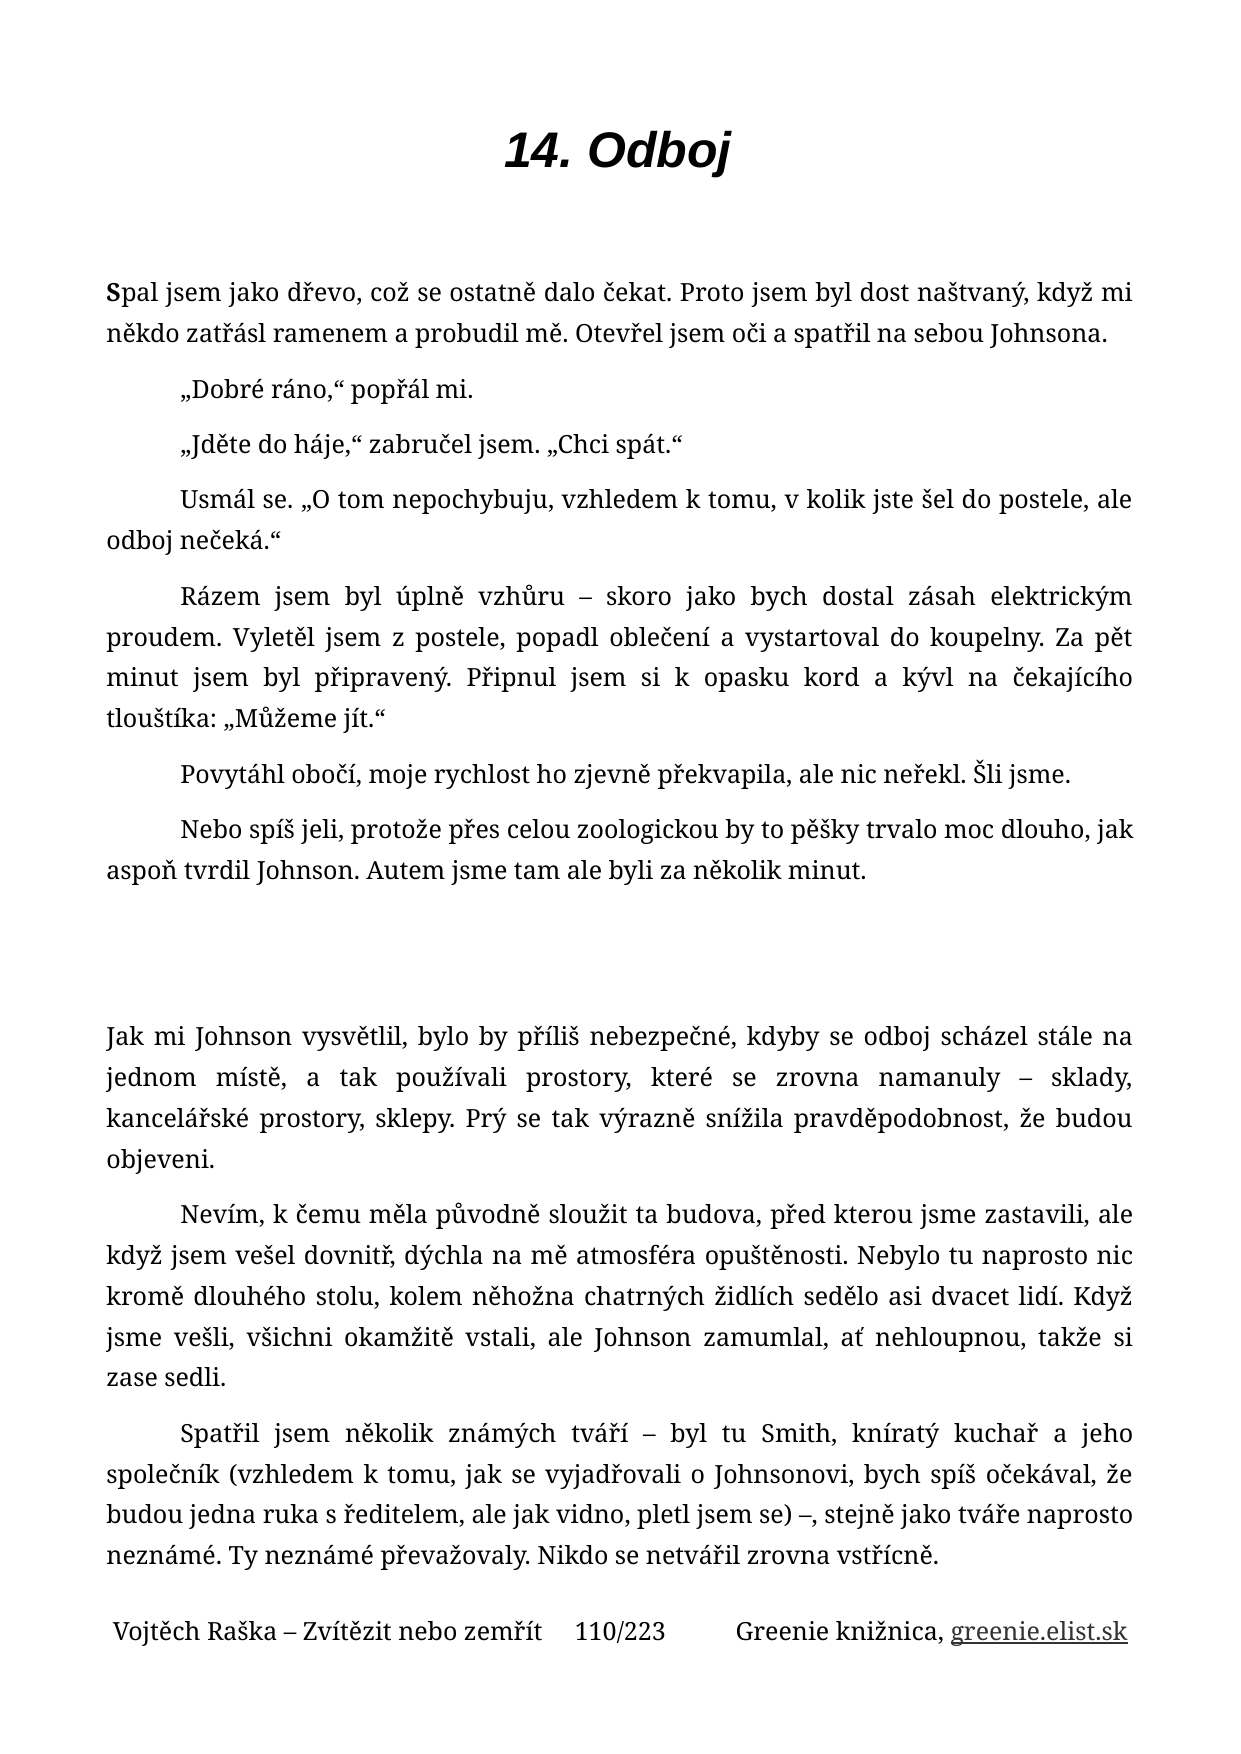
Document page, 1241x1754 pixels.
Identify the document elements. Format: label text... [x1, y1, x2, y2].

text Nevím, k čemu měla původně sloužit ta budova, před kterou jsme zastavili, ale když jsem vešel dovnitř, dýchla na mě atmosféra opuštěnosti. Nebylo tu naprosto nic kromě dlouhého stolu, kolem něhožna chatrných židlích sedělo asi dvacet lidí. Když jsme vešli, všichni okamžitě vstali, ale Johnson zamumlal, ať nehloupnou, takže si zase sedli. [106, 1197, 1134, 1394]
text Spatřil jsem několik známých tváří – byl tu Smith, kníratý kuchař a jeho společník (vzhledem k tomu, jak se vyjadřovali o Johnsonovi, bych spíš očekával, že budou jedna ruka s ředitelem, ale jak vidno, pletl jsem se) –, stejně jako tváře naprosto neznámé. Ty neznámé převažovaly. Nikdo se netvářil zrovna vstřícně. [106, 1415, 1134, 1572]
subtitle 14. Odboj [106, 121, 1134, 178]
text Usmál se. „O tom nepochybuju, vzhledem k tomu, v kolik jste šel do postele, ale odboj nečeká.“ [106, 482, 1134, 557]
text Rázem jsem byl úplně vzhůru – skoro jako bych dostal zásah elektrickým proudem. Vyletěl jsem z postele, popadl oblečení a vystartoval do koupelny. Za pět minut jsem byl připravený. Připnul jsem si k opasku kord a kývl na čekajícího tlouštíka: „Můžeme jít.“ [106, 578, 1134, 735]
text Spal jsem jako dřevo, což se ostatně dalo čekat. Proto jsem byl dost naštvaný, když mi někdo zatřásl ramenem a probudil mě. Otevřel jsem oči a spatřil na sebou Johnsona. [106, 275, 1134, 350]
text „Dobré ráno,“ popřál mi. [106, 371, 1134, 405]
text Povytáhl obočí, moje rychlost ho zjevně překvapila, ale nic neřekl. Šli jsme. [106, 756, 1134, 790]
text Nebo spíš jeli, protože přes celou zoologickou by to pěšky trvalo moc dlouho, jak aspoň tvrdil Johnson. Autem jsme tam ale byli za několik minut. [106, 812, 1134, 887]
text „Jděte do háje,“ zabručel jsem. „Chci spát.“ [106, 427, 1134, 461]
text Jak mi Johnson vysvětlil, bylo by příliš nebezpečné, kdyby se odboj scházel stále na jednom místě, a tak používali prostory, které se zrovna namanuly – sklady, kancelářské prostory, sklepy. Prý se tak výrazně snížila pravděpodobnost, že budou objeveni. [106, 1019, 1134, 1175]
